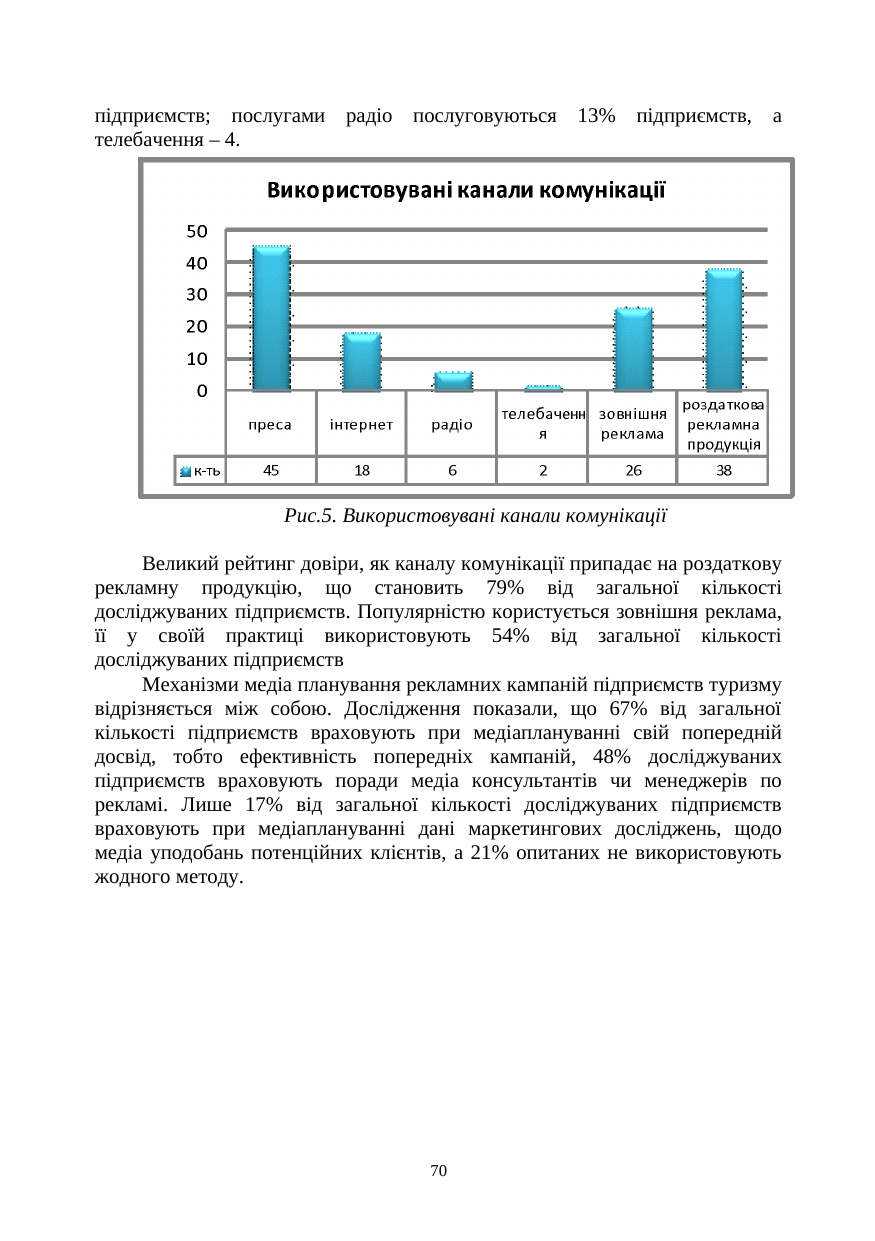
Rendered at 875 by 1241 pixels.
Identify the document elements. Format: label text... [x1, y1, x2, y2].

picture [132, 151, 799, 503]
text підприємств; послугами радіо послуговуються 13% підприємств, а телебачення – 4. [94, 103, 782, 151]
text Механізми медіа планування рекламних кампаній підприємств туризму відрізняється між собою. Дослідження показали, що 67% від загальної кількості підприємств враховують при медіаплануванні свій попередній досвід, тобто ефективність попередніх кампаній, 48% досліджуваних підприємств враховують поради медіа консультантів чи менеджерів по рекламі. Лише 17% від загальної кількості досліджуваних підприємств враховують при медіаплануванні дані маркетингових досліджень, щодо медіа уподобань потенційних клієнтів, а 21% опитаних не використовують жодного методу. [94, 671, 782, 888]
text Рис.5. Використовувані канали комунікації [94, 503, 782, 527]
text Великий рейтинг довіри, як каналу комунікації припадає на роздаткову рекламну продукцію, що становить 79% від загальної кількості досліджуваних підприємств. Популярністю користується зовнішня реклама, її у своїй практиці використовують 54% від загальної кількості досліджуваних підприємств [94, 551, 782, 671]
